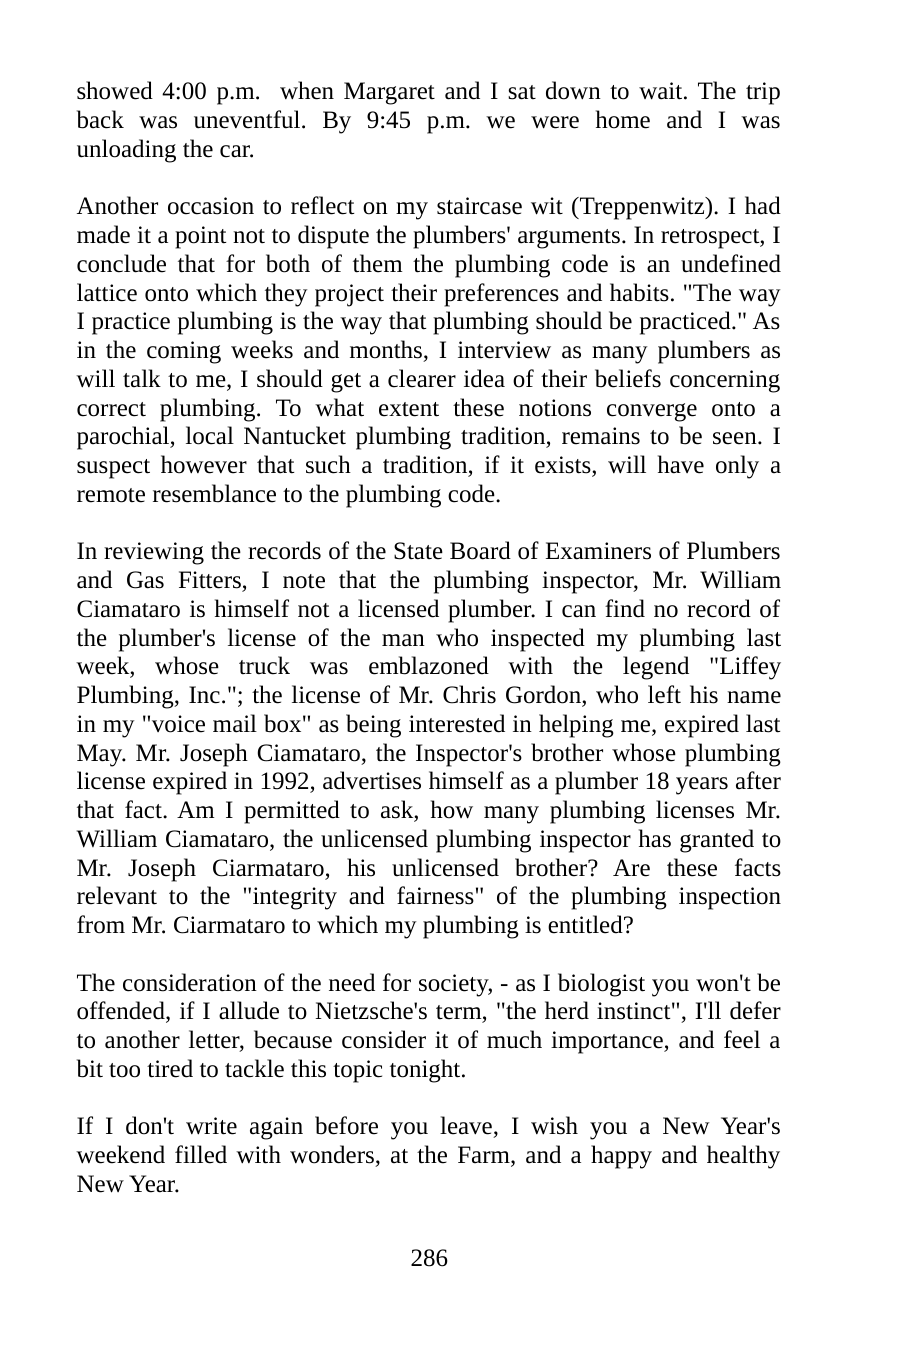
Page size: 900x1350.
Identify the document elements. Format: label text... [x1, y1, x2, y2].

text If I don't write again before you leave, I wish you a New Year's weekend filled with wonders, at the Farm, and a happy and healthy New Year. [76, 1111, 782, 1198]
text showed 4:00 p.m. when Margaret and I sat down to wait. The trip back was uneventful. By 9:45 p.m. we were home and I was unloading the car. [76, 76, 782, 163]
text In reviewing the records of the State Board of Examiners of Plumbers and Gas Fitters, I note that the plumbing inspector, Mr. William Ciamataro is himself not a licensed plumber. I can find no record of the plumber's license of the man who inspected my plumbing last week, whose truck was emblazoned with the legend "Liffey Plumbing, Inc."; the license of Mr. Chris Gordon, who left his name in my "voice mail box" as being interested in helping me, expired last May. Mr. Joseph Ciamataro, the Inspector's brother whose plumbing license expired in 1992, advertises himself as a plumber 18 years after that fact. Am I permitted to ask, how many plumbing licenses Mr. William Ciamataro, the unlicensed plumbing inspector has granted to Mr. Joseph Ciarmataro, his unlicensed brother? Are these facts relevant to the "integrity and fairness" of the plumbing inspection from Mr. Ciarmataro to which my plumbing is entitled? [76, 536, 782, 939]
text The consideration of the need for society, - as I biologist you won't be offended, if I allude to Nietzsche's term, "the herd instinct", I'll defer to another letter, because consider it of much importance, and feel a bit too tired to tackle this topic tonight. [76, 968, 782, 1083]
text Another occasion to reflect on my staircase wit (Treppenwitz). I had made it a point not to dispute the plumbers' arguments. In retrospect, I conclude that for both of them the plumbing code is an undefined lattice onto which they project their preferences and habits. "The way I practice plumbing is the way that plumbing should be practiced." As in the coming weeks and months, I interview as many plumbers as will talk to me, I should get a clearer idea of their beliefs concerning correct plumbing. To what extent these notions converge onto a parochial, local Nantucket plumbing tradition, remains to be seen. I suspect however that such a tradition, if it exists, will have only a remote resemblance to the plumbing code. [76, 191, 782, 508]
